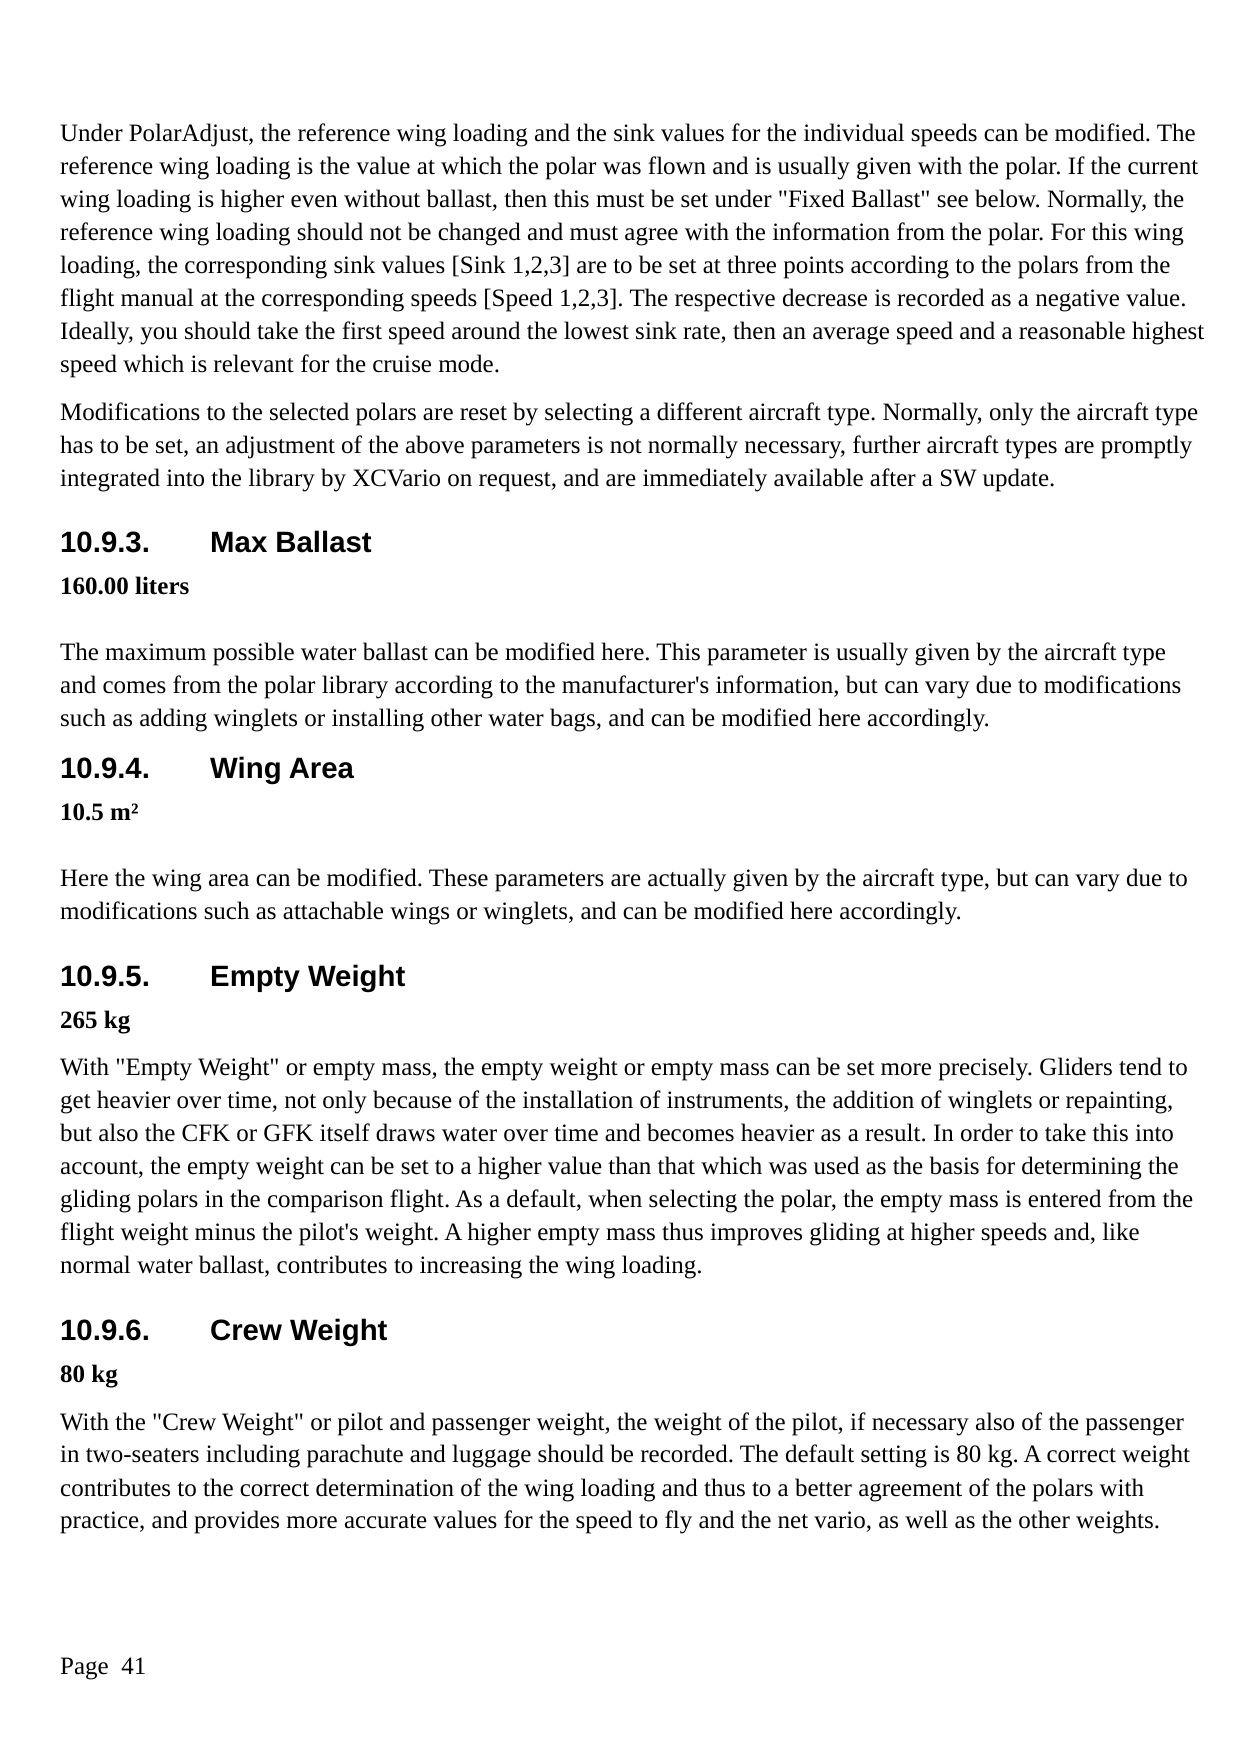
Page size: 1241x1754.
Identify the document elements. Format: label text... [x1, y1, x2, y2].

text The maximum possible water ballast can be modified here. This parameter is usually given by the aircraft type and comes from the polar library according to the manufacturer's information, but can vary due to modifications such as adding winglets or installing other water bags, and can be modified here accordingly. [60, 637, 1207, 732]
text 10.5 m² [60, 797, 1207, 826]
text 160.00 liters [60, 571, 1207, 600]
text Modifications to the selected polars are reset by selecting a different aircraft type. Normally, only the aircraft type has to be set, an adjustment of the above parameters is not normally necessary, further aircraft types are promptly integrated into the library by XCVario on request, and are immediately available after a SW update. [60, 397, 1207, 492]
text 265 kg [60, 1005, 1207, 1033]
text Under PolarAdjust, the reference wing loading and the sink values for the individual speeds can be modified. The reference wing loading is the value at which the polar was flown and is usually given with the polar. If the current wing loading is higher even without ballast, then this must be set under "Fixed Ballast" see below. Normally, the reference wing loading should not be changed and must agree with the information from the polar. For this wing loading, the corresponding sink values [Sink 1,2,3] are to be set at three points according to the polars from the flight manual at the corresponding speeds [Speed 1,2,3]. The respective decrease is recorded as a negative value. Ideally, you should take the first speed around the lowest sink rate, then an average speed and a reasonable highest speed which is relevant for the cruise mode. [60, 118, 1207, 378]
subtitle Empty Weight [60, 958, 1207, 992]
subtitle Wing Area [60, 751, 1207, 785]
text Here the wing area can be modified. These parameters are actually given by the aircraft type, but can vary due to modifications such as attachable wings or winglets, and can be modified here accordingly. [60, 863, 1207, 925]
text With "Empty Weight" or empty mass, the empty weight or empty mass can be set more precisely. Gliders tend to get heavier over time, not only because of the installation of instruments, the addition of winglets or repainting, but also the CFK or GFK itself draws water over time and becomes heavier as a result. In order to take this into account, the empty weight can be set to a higher value than that which was used as the basis for determining the gliding polars in the comparison flight. As a default, when selecting the polar, the empty mass is entered from the flight weight minus the pilot's weight. A higher empty mass thus improves gliding at higher speeds and, like normal water ballast, contributes to increasing the wing loading. [60, 1052, 1207, 1279]
text 80 kg [60, 1359, 1207, 1388]
subtitle Crew Weight [60, 1313, 1207, 1346]
text With the "Crew Weight" or pilot and passenger weight, the weight of the pilot, if necessary also of the passenger in two-seaters including parachute and luggage should be recorded. The default setting is 80 kg. A correct weight contributes to the correct determination of the wing loading and thus to a better agreement of the polars with practice, and provides more accurate values for the speed to fly and the net vario, as well as the other weights. [60, 1407, 1207, 1534]
subtitle Max Ballast [60, 525, 1207, 559]
